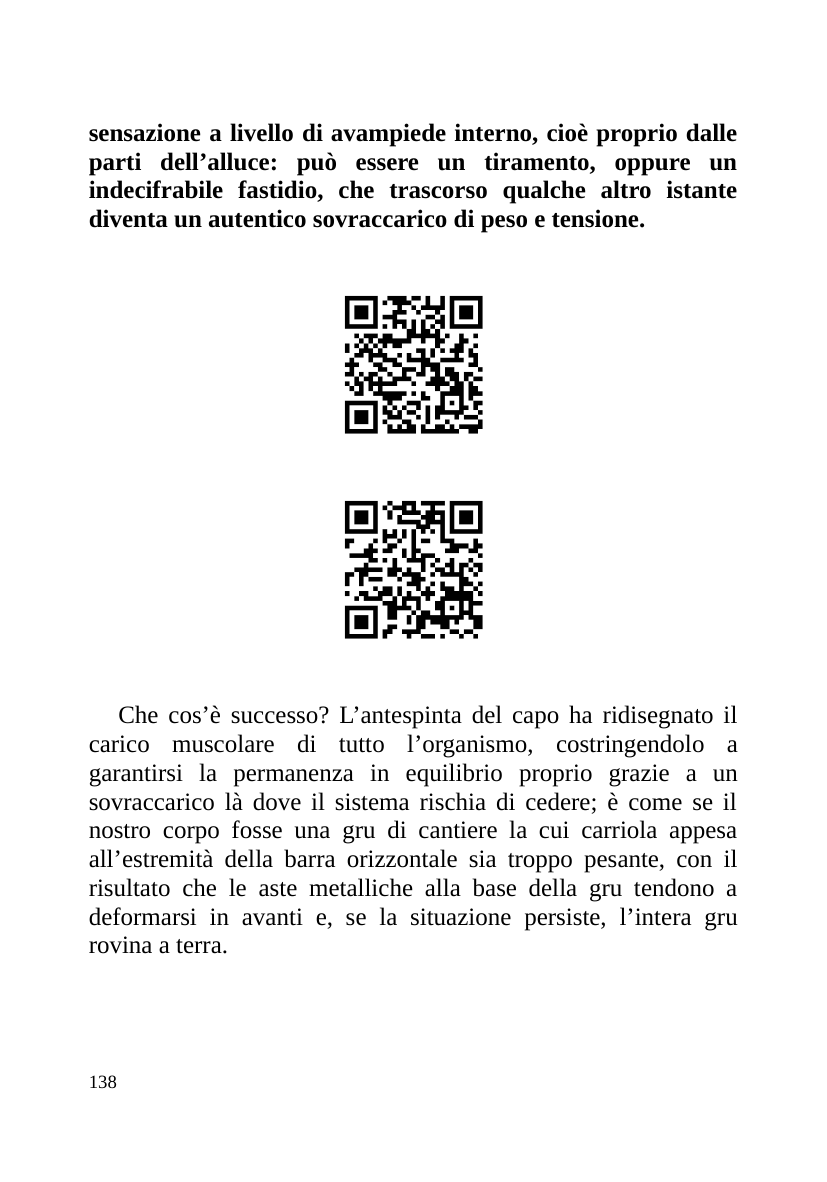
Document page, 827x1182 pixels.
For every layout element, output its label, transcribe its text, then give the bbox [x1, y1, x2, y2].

picture [339, 495, 488, 644]
picture [339, 290, 488, 439]
text sensazione a livello di avampiede interno, cioè proprio dalle parti dell’alluce: può essere un tiramento, oppure un indecifrabile fastidio, che trascorso qualche altro istante diventa un autentico sovraccarico di peso e tensione. [88, 118, 738, 233]
text Che cos’è successo? L’antespinta del capo ha ridisegnato il carico muscolare di tutto l’organismo, costringendolo a garantirsi la permanenza in equilibrio proprio grazie a un sovraccarico là dove il sistema rischia di cedere; è come se il nostro corpo fosse una gru di cantiere la cui carriola appesa all’estremità della barra orizzontale sia troppo pesante, con il risultato che le aste metalliche alla base della gru tendono a deformarsi in avanti e, se la situazione persiste, l’intera gru rovina a terra. [88, 701, 738, 959]
